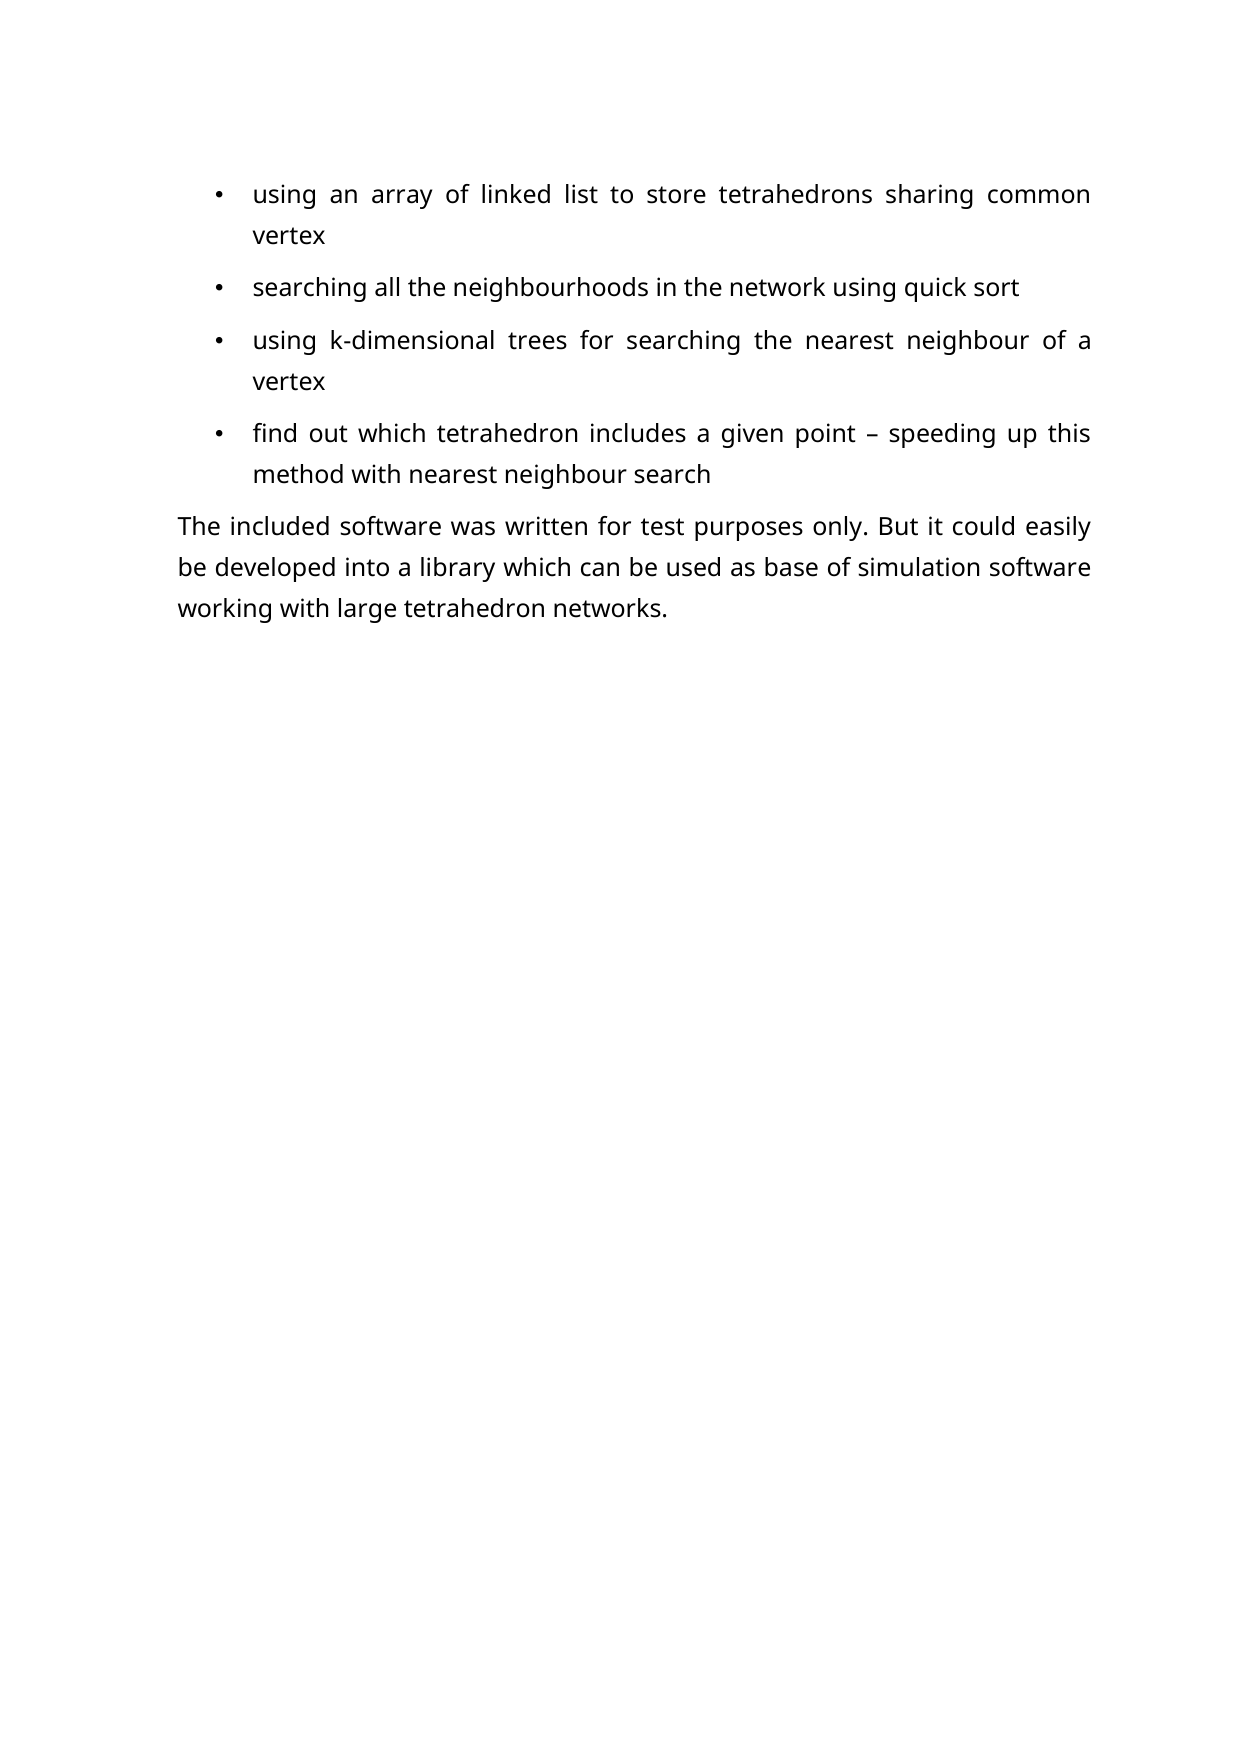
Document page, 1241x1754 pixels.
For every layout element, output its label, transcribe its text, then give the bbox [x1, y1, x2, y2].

text The included software was written for test purposes only. But it could easily be developed into a library which can be used as base of simulation software working with large tetrahedron networks. [177, 509, 1093, 625]
list searching all the neighbourhoods in the network using quick sort [215, 270, 1093, 304]
list using k-dimensional trees for searching the nearest neighbour of a vertex [215, 323, 1093, 398]
list find out which tetrahedron includes a given point – speeding up this method with nearest neighbour search [215, 416, 1093, 491]
list using an array of linked list to store tetrahedrons sharing common vertex [215, 177, 1093, 252]
